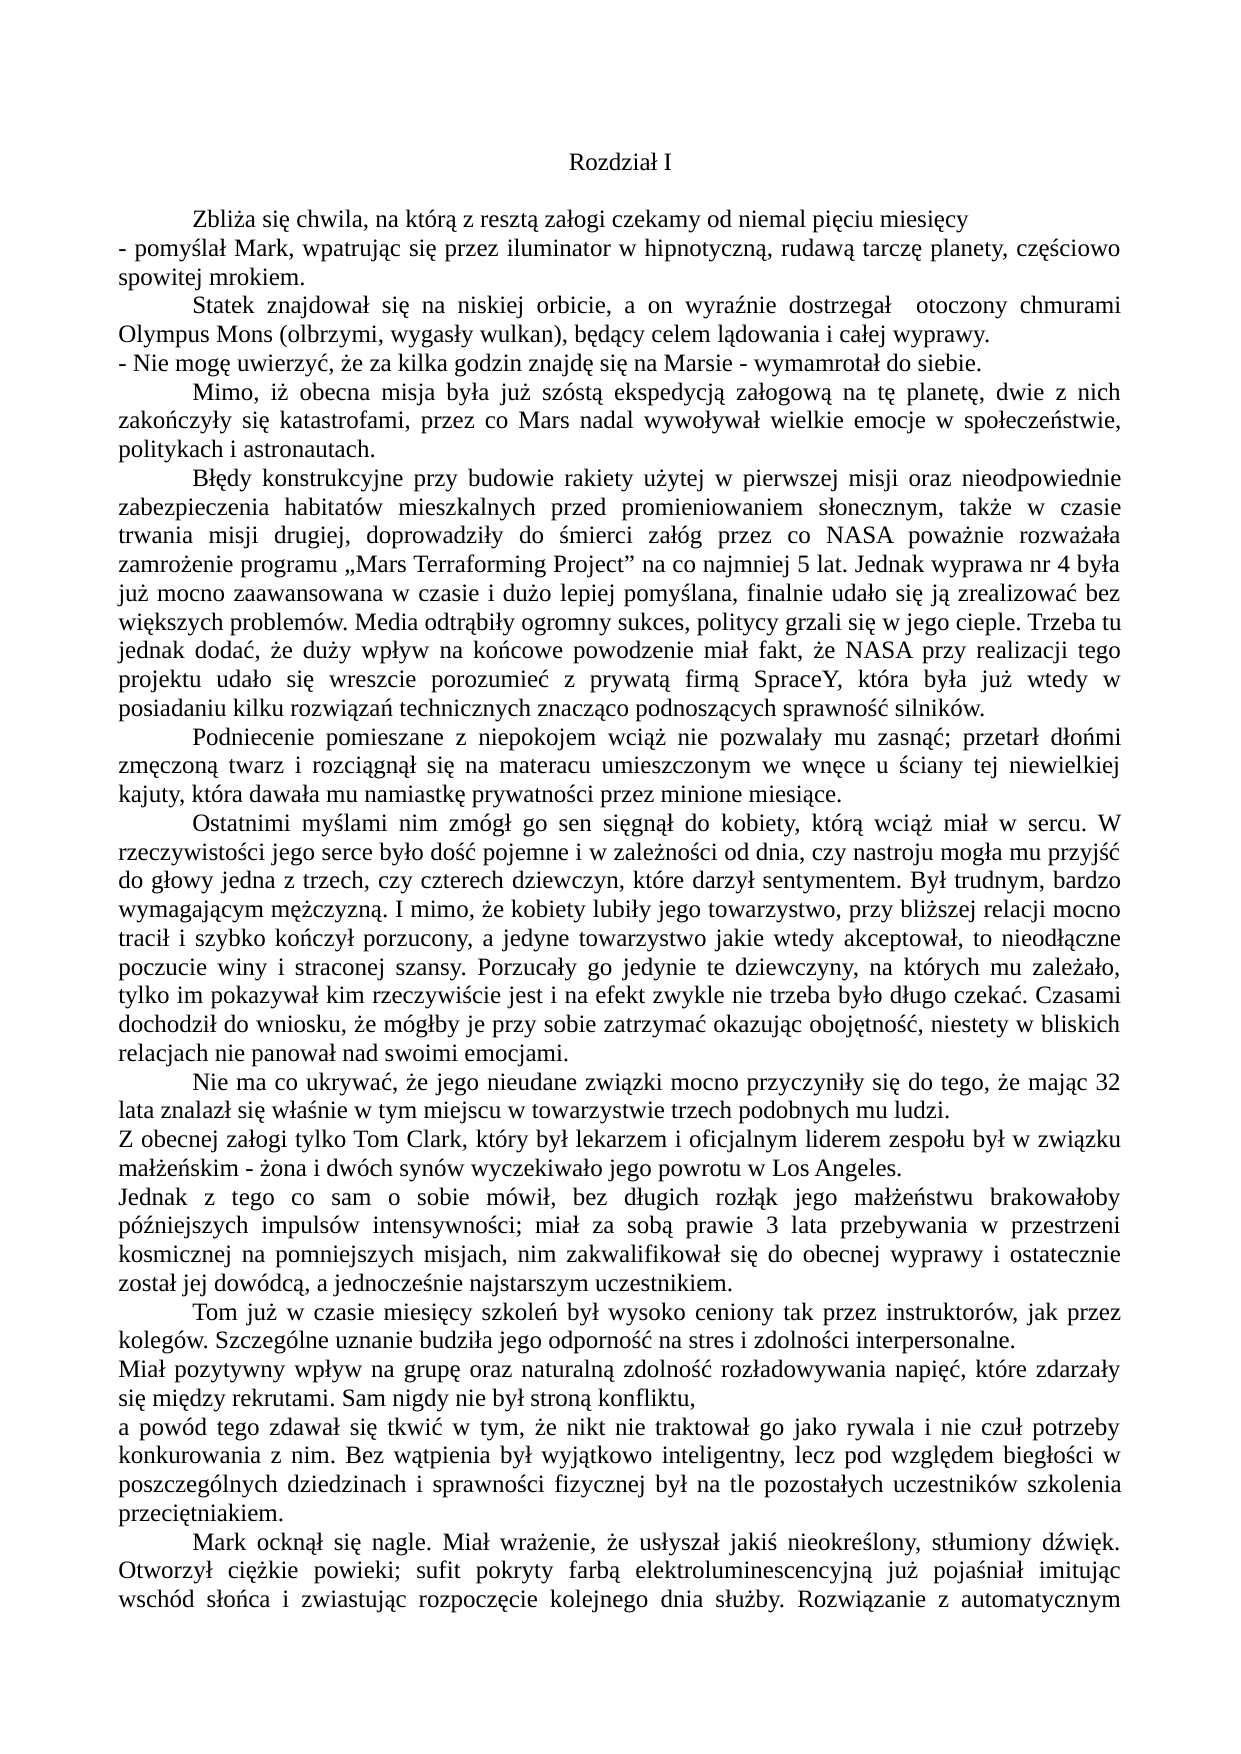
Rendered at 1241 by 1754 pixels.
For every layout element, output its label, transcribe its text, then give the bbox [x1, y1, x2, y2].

text Statek znajdował się na niskiej orbicie, a on wyraźnie dostrzegał otoczony chmurami Olympus Mons (olbrzymi, wygasły wulkan), będący celem lądowania i całej wyprawy. [118, 291, 1122, 348]
text Nie ma co ukrywać, że jego nieudane związki mocno przyczyniły się do tego, że mając 32 lata znalazł się właśnie w tym miejscu w towarzystwie trzech podobnych mu ludzi. [118, 1067, 1122, 1124]
text Miał pozytywny wpływ na grupę oraz naturalną zdolność rozładowywania napięć, które zdarzały się między rekrutami. Sam nigdy nie był stroną konfliktu, [118, 1354, 1122, 1412]
text Tom już w czasie miesięcy szkoleń był wysoko ceniony tak przez instruktorów, jak przez kolegów. Szczególne uznanie budziła jego odporność na stres i zdolności interpersonalne. [118, 1297, 1122, 1354]
text Rozdział I [118, 147, 1122, 176]
text Ostatnimi myślami nim zmógł go sen sięgnął do kobiety, którą wciąż miał w sercu. W rzeczywistości jego serce było dość pojemne i w zależności od dnia, czy nastroju mogła mu przyjść do głowy jedna z trzech, czy czterech dziewczyn, które darzył sentymentem. Był trudnym, bardzo wymagającym mężczyzną. I mimo, że kobiety lubiły jego towarzystwo, przy bliższej relacji mocno tracił i szybko kończył porzucony, a jedyne towarzystwo jakie wtedy akceptował, to nieodłączne poczucie winy i straconej szansy. Porzucały go jedynie te dziewczyny, na których mu zależało, tylko im pokazywał kim rzeczywiście jest i na efekt zwykle nie trzeba było długo czekać. Czasami dochodził do wniosku, że mógłby je przy sobie zatrzymać okazując obojętność, niestety w bliskich relacjach nie panował nad swoimi emocjami. [118, 808, 1122, 1067]
text Zbliża się chwila, na którą z resztą załogi czekamy od niemal pięciu miesięcy [118, 204, 1122, 233]
text Z obecnej załogi tylko Tom Clark, który był lekarzem i oficjalnym liderem zespołu był w związku małżeńskim - żona i dwóch synów wyczekiwało jego powrotu w Los Angeles. [118, 1124, 1122, 1182]
text - pomyślał Mark, wpatrując się przez iluminator w hipnotyczną, rudawą tarczę planety, częściowo spowitej mrokiem. [118, 233, 1122, 291]
text Podniecenie pomieszane z niepokojem wciąż nie pozwalały mu zasnąć; przetarł dłońmi zmęczoną twarz i rozciągnął się na materacu umieszczonym we wnęce u ściany tej niewielkiej kajuty, która dawała mu namiastkę prywatności przez minione miesiące. [118, 722, 1122, 808]
text a powód tego zdawał się tkwić w tym, że nikt nie traktował go jako rywala i nie czuł potrzeby konkurowania z nim. Bez wątpienia był wyjątkowo inteligentny, lecz pod względem biegłości w poszczególnych dziedzinach i sprawności fizycznej był na tle pozostałych uczestników szkolenia przeciętniakiem. [118, 1412, 1122, 1527]
text Jednak z tego co sam o sobie mówił, bez długich rozłąk jego małżeństwu brakowałoby późniejszych impulsów intensywności; miał za sobą prawie 3 lata przebywania w przestrzeni kosmicznej na pomniejszych misjach, nim zakwalifikował się do obecnej wyprawy i ostatecznie został jej dowódcą, a jednocześnie najstarszym uczestnikiem. [118, 1182, 1122, 1297]
text Mark ocknął się nagle. Miał wrażenie, że usłyszał jakiś nieokreślony, stłumiony dźwięk. Otworzył ciężkie powieki; sufit pokryty farbą elektroluminescencyjną już pojaśniał imitując wschód słońca i zwiastując rozpoczęcie kolejnego dnia służby. Rozwiązanie z automatycznym [118, 1527, 1122, 1613]
text Mimo, iż obecna misja była już szóstą ekspedycją załogową na tę planetę, dwie z nich zakończyły się katastrofami, przez co Mars nadal wywoływał wielkie emocje w społeczeństwie, politykach i astronautach. [118, 377, 1122, 463]
text - Nie mogę uwierzyć, że za kilka godzin znajdę się na Marsie - wymamrotał do siebie. [118, 348, 1122, 377]
text Błędy konstrukcyjne przy budowie rakiety użytej w pierwszej misji oraz nieodpowiednie zabezpieczenia habitatów mieszkalnych przed promieniowaniem słonecznym, także w czasie trwania misji drugiej, doprowadziły do śmierci załóg przez co NASA poważnie rozważała zamrożenie programu „Mars Terraforming Project” na co najmniej 5 lat. Jednak wyprawa nr 4 była już mocno zaawansowana w czasie i dużo lepiej pomyślana, finalnie udało się ją zrealizować bez większych problemów. Media odtrąbiły ogromny sukces, politycy grzali się w jego cieple. Trzeba tu jednak dodać, że duży wpływ na końcowe powodzenie miał fakt, że NASA przy realizacji tego projektu udało się wreszcie porozumieć z prywatą firmą SpraceY, która była już wtedy w posiadaniu kilku rozwiązań technicznych znacząco podnoszących sprawność silników. [118, 463, 1122, 722]
